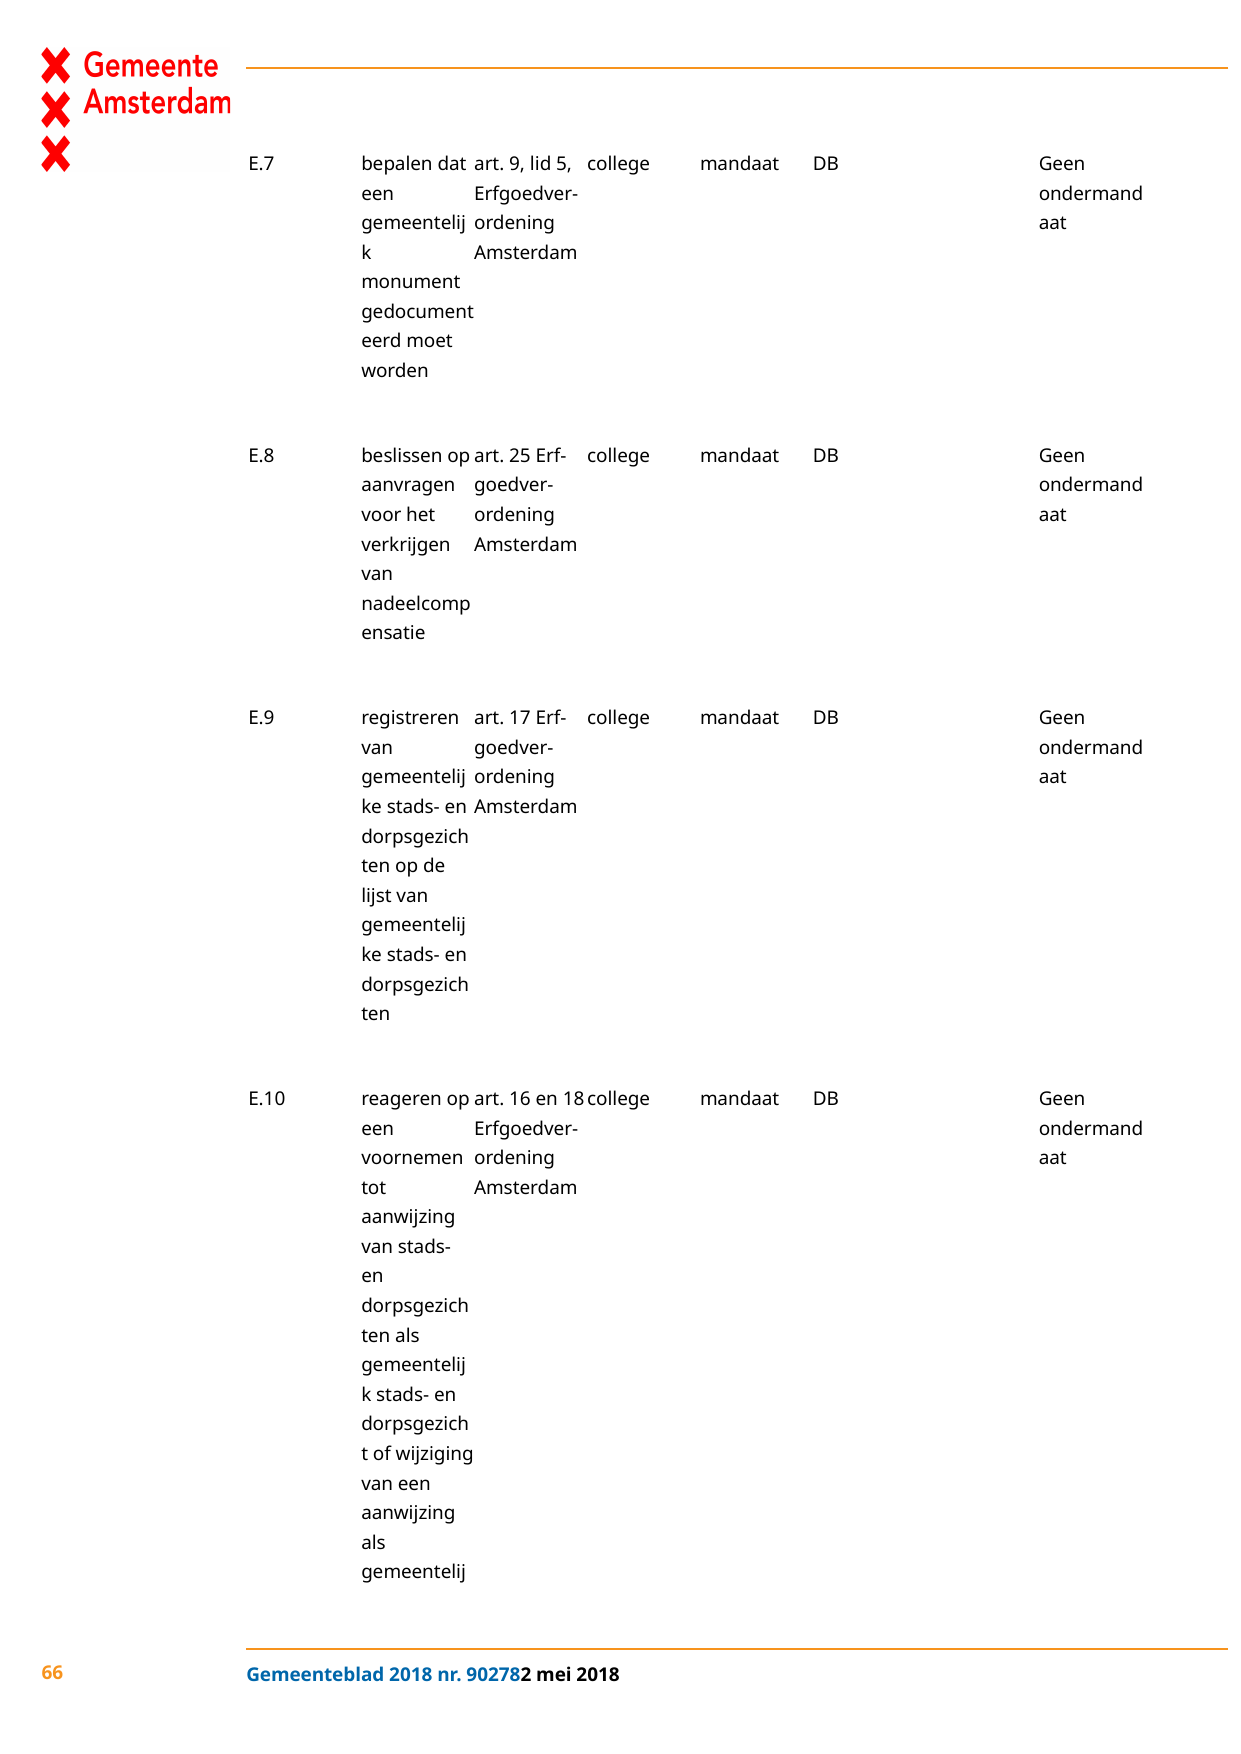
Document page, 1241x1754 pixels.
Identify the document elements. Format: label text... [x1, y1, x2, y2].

table_cell art. 9, lid 5, Erfgoedver-ordening Amsterdam [474, 121, 587, 412]
table_cell DB [813, 675, 926, 1056]
table_cell Geen ondermandaat [1039, 121, 1152, 412]
table_cell [926, 675, 1038, 1056]
table_cell [813, 95, 926, 121]
table_cell DB [813, 121, 926, 412]
table_cell DB [813, 1056, 926, 1584]
table_cell mandaat [700, 121, 813, 412]
table_cell Geen ondermandaat [1039, 675, 1152, 1056]
table_cell E.8 [248, 413, 361, 675]
table_cell college [587, 413, 700, 675]
table_cell [248, 95, 361, 121]
table_cell E.7 [248, 121, 361, 412]
table_cell [926, 1056, 1038, 1584]
table_cell [361, 95, 474, 121]
table_cell registreren van gemeentelijke stads- en dorpsgezichten op de lijst van gemeentelijke stads- en dorpsgezichten [361, 675, 474, 1056]
table_cell bepalen dat een gemeentelijk monument gedocumenteerd moet worden [361, 121, 474, 412]
table_cell DB [813, 413, 926, 675]
picture [41, 47, 231, 172]
table_cell mandaat [700, 1056, 813, 1584]
table_cell E.10 [248, 1056, 361, 1584]
table_cell [474, 95, 587, 121]
table_cell E.9 [248, 675, 361, 1056]
table_cell [926, 95, 1038, 121]
table_cell reageren op een voornemen tot aanwijzing van stads- en dorpsgezichten als gemeentelijk stads- en dorpsgezicht of wijziging van een aanwijzing als gemeentelij [361, 1056, 474, 1584]
table_cell mandaat [700, 675, 813, 1056]
table_cell art. 16 en 18 Erfgoedver-ordening Amsterdam [474, 1056, 587, 1584]
table_cell art. 17 Erf-goedver-ordening Amsterdam [474, 675, 587, 1056]
table_cell mandaat [700, 413, 813, 675]
table_cell college [587, 121, 700, 412]
table_cell [1039, 95, 1152, 121]
table_cell [700, 95, 813, 121]
table_cell college [587, 675, 700, 1056]
table_cell beslissen op aanvragen voor het verkrijgen van nadeelcompensatie [361, 413, 474, 675]
table_cell [926, 121, 1038, 412]
table_cell college [587, 1056, 700, 1584]
table_cell art. 25 Erf-goedver-ordening Amsterdam [474, 413, 587, 675]
table_cell Geen ondermandaat [1039, 413, 1152, 675]
table_cell [926, 413, 1038, 675]
table_cell Geen ondermandaat [1039, 1056, 1152, 1584]
table_cell [587, 95, 700, 121]
